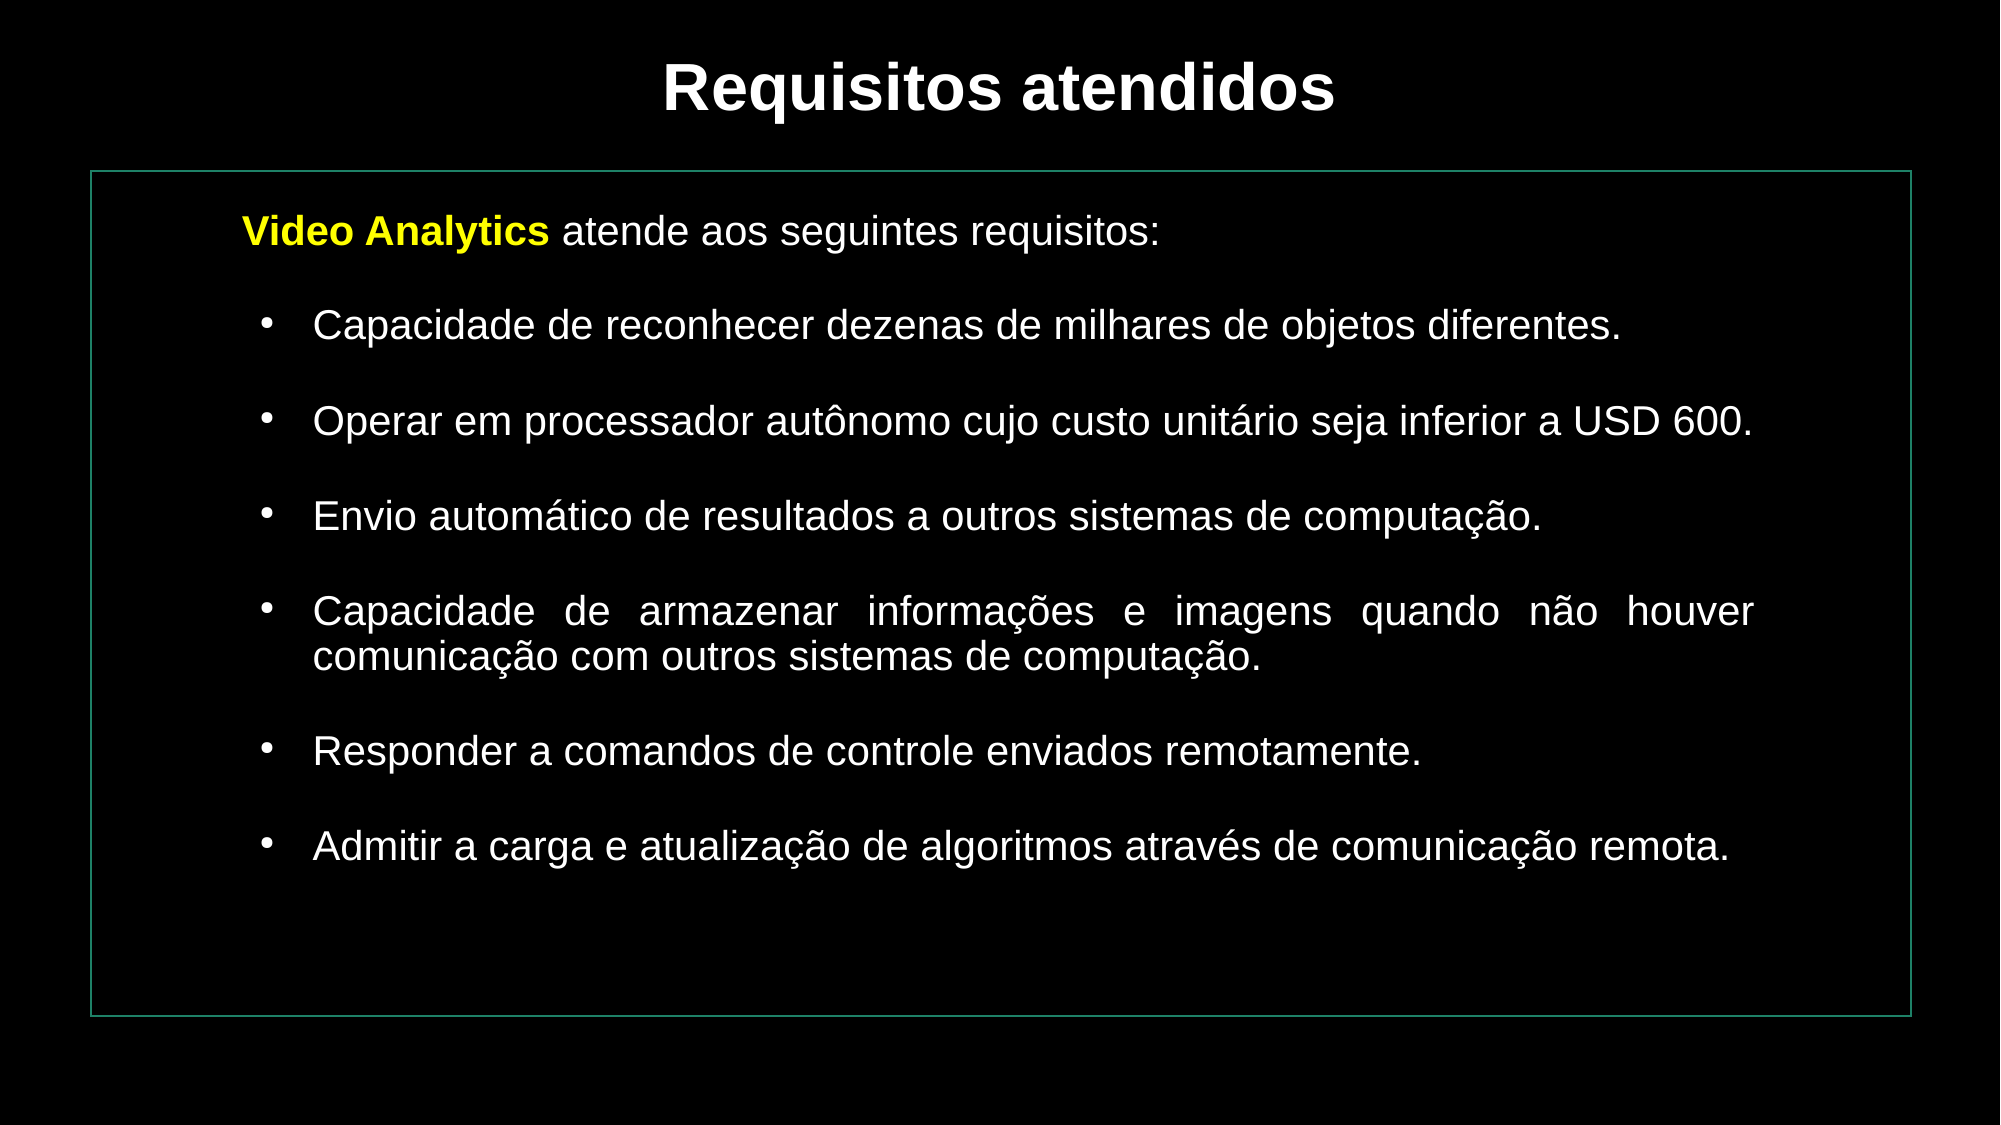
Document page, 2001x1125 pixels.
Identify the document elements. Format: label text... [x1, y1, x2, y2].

title Requisitos atendidos [0, 42, 2000, 136]
list Video Analytics atende aos seguintes requisitos: Capacidade de reconhecer dezenas de milhares de objetos diferentes. Operar em processador autônomo cujo custo unitário seja inferior a USD 600. Envio automático de resultados a outros sistemas de computação. Capacidade de armazenar informações e imagens quando não houver comunicação com outros sistemas de computação. Responder a comandos de controle enviados remotamente. Admitir a carga e atualização de algoritmos através de comunicação remota. [226, 201, 1771, 939]
